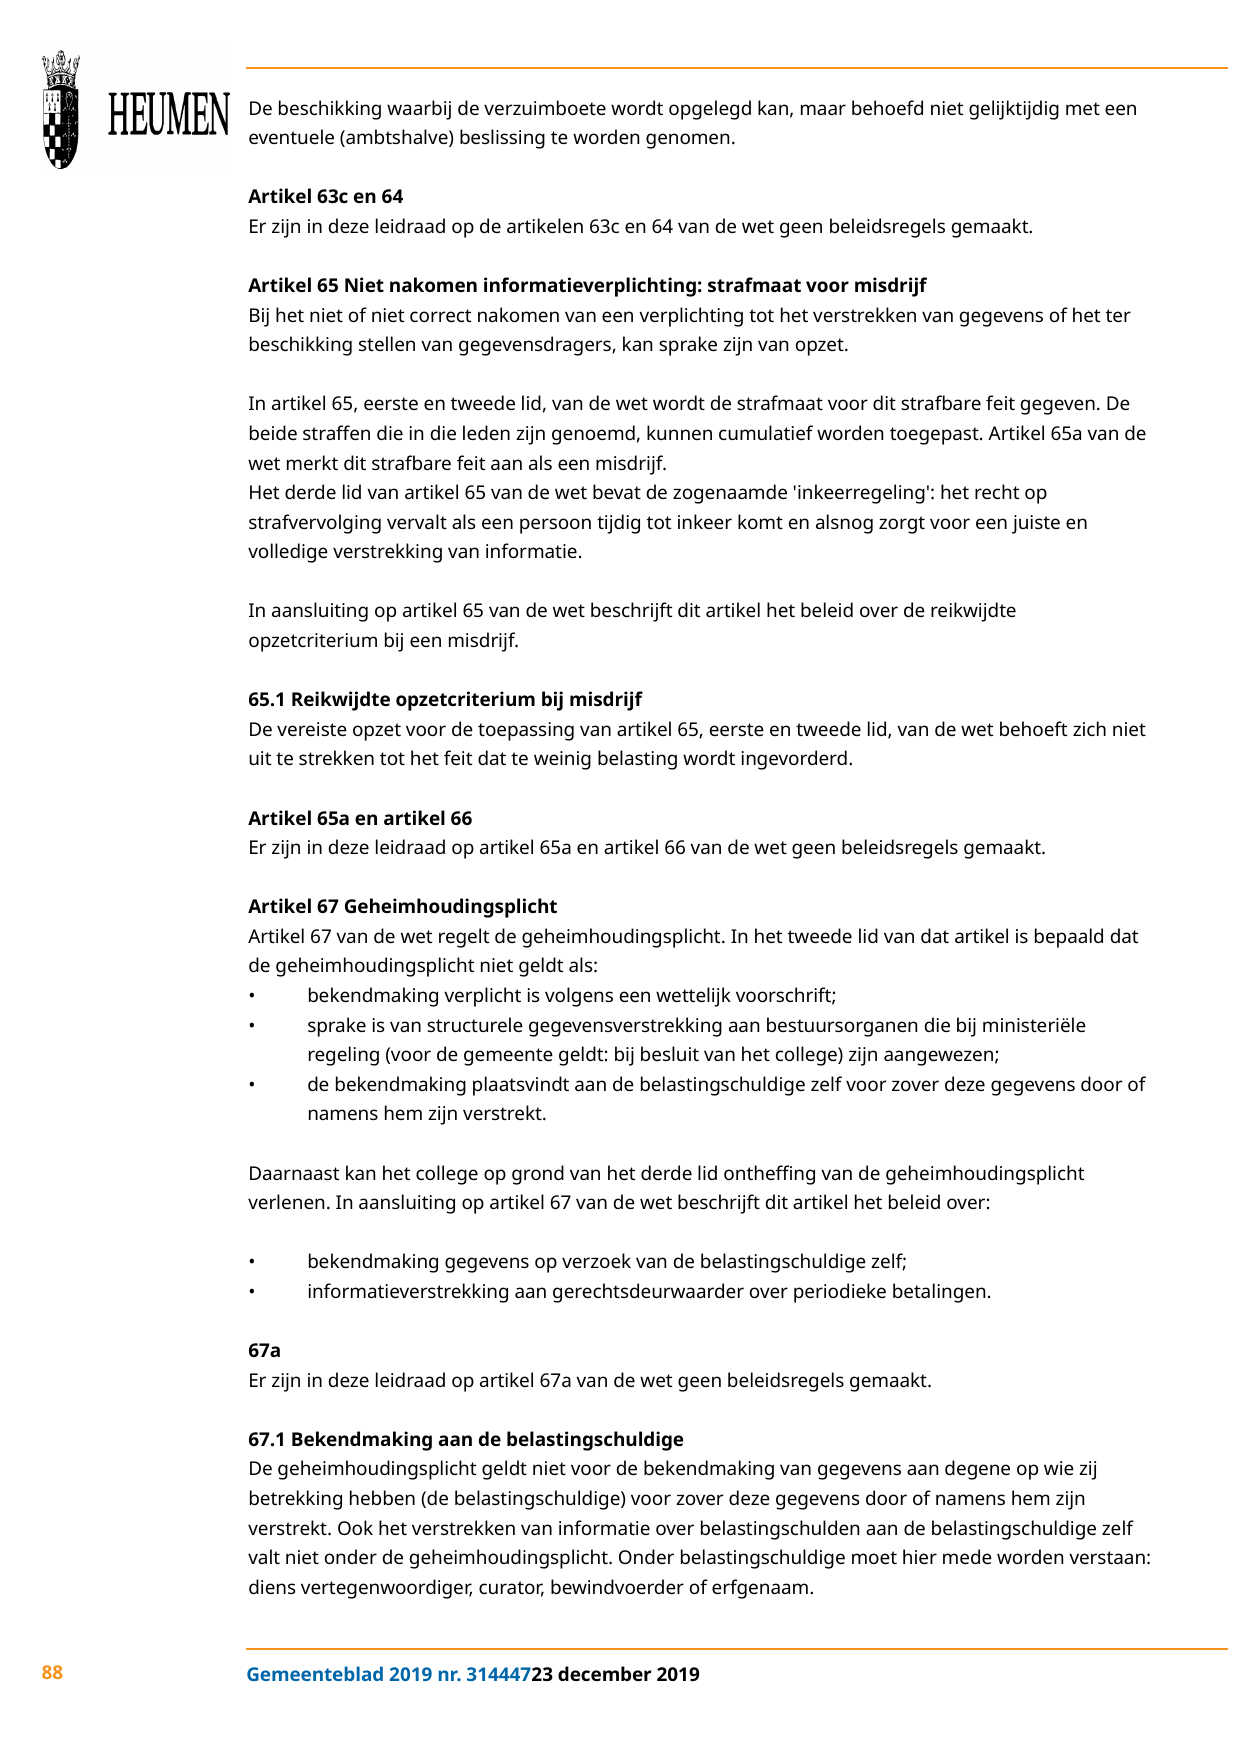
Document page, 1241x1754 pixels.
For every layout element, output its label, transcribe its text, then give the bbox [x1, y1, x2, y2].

text Artikel 65a en artikel 66 [248, 805, 1152, 831]
text Bij het niet of niet correct nakomen van een verplichting tot het verstrekken van gegevens of het ter beschikking stellen van gegevensdragers, kan sprake zijn van opzet. [248, 302, 1152, 357]
list sprake is van structurele gegevensverstrekking aan bestuursorganen die bij ministeriële regeling (voor de gemeente geldt: bij besluit van het college) zijn aangewezen; [248, 1012, 1152, 1067]
text Artikel 67 van de wet regelt de geheimhoudingsplicht. In het tweede lid van dat artikel is bepaald dat de geheimhoudingsplicht niet geldt als: [248, 923, 1152, 978]
text 65.1 Reikwijdte opzetcriterium bij misdrijf [248, 686, 1152, 712]
text Daarnaast kan het college op grond van het derde lid ontheffing van de geheimhoudingsplicht verlenen. In aansluiting op artikel 67 van de wet beschrijft dit artikel het beleid over: [248, 1160, 1152, 1215]
text De vereiste opzet voor de toepassing van artikel 65, eerste en tweede lid, van de wet behoeft zich niet uit te strekken tot het feit dat te weinig belasting wordt ingevorderd. [248, 716, 1152, 771]
text Artikel 65 Niet nakomen informatieverplichting: strafmaat voor misdrijf [248, 272, 1152, 298]
text De geheimhoudingsplicht geldt niet voor de bekendmaking van gegevens aan degene op wie zij betrekking hebben (de belastingschuldige) voor zover deze gegevens door of namens hem zijn verstrekt. Ook het verstrekken van informatie over belastingschulden aan de belastingschuldige zelf valt niet onder de geheimhoudingsplicht. Onder belastingschuldige moet hier mede worden verstaan: diens vertegenwoordiger, curator, bewindvoerder of erfgenaam. [248, 1456, 1152, 1600]
text 67a [248, 1337, 1152, 1363]
list informatieverstrekking aan gerechtsdeurwaarder over periodieke betalingen. [248, 1278, 1152, 1304]
text Artikel 67 Geheimhoudingsplicht [248, 893, 1152, 919]
text De beschikking waarbij de verzuimboete wordt opgelegd kan, maar behoefd niet gelijktijdig met een eventuele (ambtshalve) beslissing te worden genomen. [248, 95, 1152, 150]
text 67.1 Bekendmaking aan de belastingschuldige [248, 1426, 1152, 1452]
text In artikel 65, eerste en tweede lid, van de wet wordt de strafmaat voor dit strafbare feit gegeven. De beide straffen die in die leden zijn genoemd, kunnen cumulatief worden toegepast. Artikel 65a van de wet merkt dit strafbare feit aan als een misdrijf. [248, 391, 1152, 476]
list bekendmaking verplicht is volgens een wettelijk voorschrift; [248, 982, 1152, 1008]
text Het derde lid van artikel 65 van de wet bevat de zogenaamde 'inkeerregeling': het recht op strafvervolging vervalt als een persoon tijdig tot inkeer komt en alsnog zorgt voor een juiste en volledige verstrekking van informatie. [248, 479, 1152, 564]
text Er zijn in deze leidraad op artikel 65a en artikel 66 van de wet geen beleidsregels gemaakt. [248, 834, 1152, 860]
text Artikel 63c en 64 [248, 183, 1152, 209]
text Er zijn in deze leidraad op de artikelen 63c en 64 van de wet geen beleidsregels gemaakt. [248, 213, 1152, 239]
list de bekendmaking plaatsvindt aan de belastingschuldige zelf voor zover deze gegevens door of namens hem zijn verstrekt. [248, 1071, 1152, 1126]
text In aansluiting op artikel 65 van de wet beschrijft dit artikel het beleid over de reikwijdte opzetcriterium bij een misdrijf. [248, 598, 1152, 653]
list bekendmaking gegevens op verzoek van de belastingschuldige zelf; [248, 1248, 1152, 1274]
picture [41, 47, 231, 172]
text Er zijn in deze leidraad op artikel 67a van de wet geen beleidsregels gemaakt. [248, 1367, 1152, 1393]
